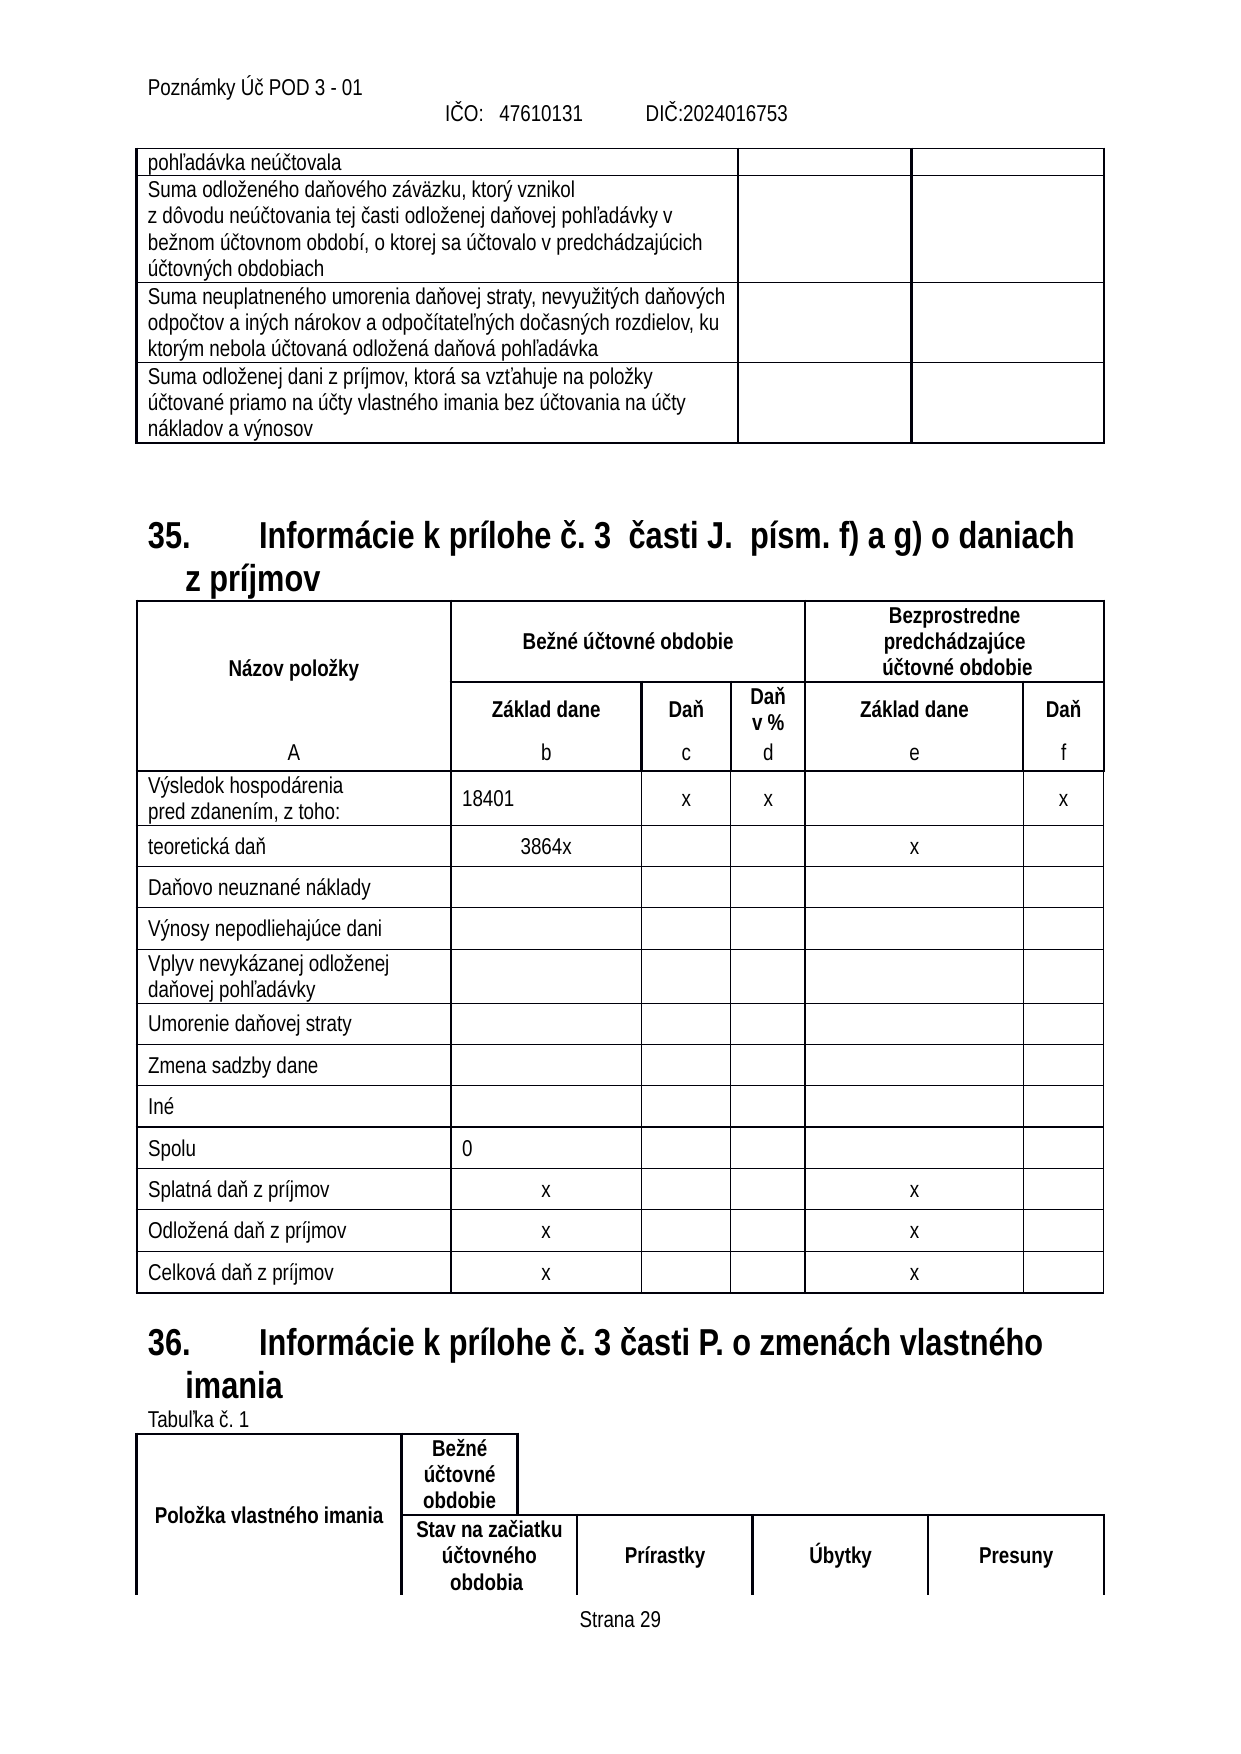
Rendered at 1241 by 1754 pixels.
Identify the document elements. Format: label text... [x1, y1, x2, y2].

table_cell [452, 867, 641, 907]
table_cell Zmena sadzby dane [138, 1045, 450, 1085]
table_cell x [806, 1252, 1023, 1292]
table_cell Daň v % [732, 683, 804, 735]
table_cell d [732, 735, 804, 770]
table_cell [1024, 1128, 1103, 1168]
table_cell [642, 950, 730, 1002]
table_cell [731, 867, 804, 907]
table_cell [1024, 1004, 1103, 1044]
table_cell Výsledok hospodárenia pred zdanením, z toho: [138, 772, 450, 824]
table_cell [642, 1169, 730, 1209]
table_cell [806, 1004, 1023, 1044]
table_cell A [138, 735, 450, 770]
table_cell [731, 1252, 804, 1292]
table_cell [642, 1004, 730, 1044]
table_cell Suma odloženého daňového záväzku, ktorý vznikol z dôvodu neúčtovania tej časti odloženej daňovej pohľadávky v bežnom účtovnom období, o ktorej sa účtovalo v predchádzajúcich účtovných obdobiach [138, 176, 737, 282]
table_cell [1024, 1169, 1103, 1209]
table_cell Daň [1024, 683, 1103, 735]
table_cell x [452, 1210, 641, 1251]
table_header [928, 1433, 1104, 1514]
table_cell [731, 1086, 804, 1126]
table_header [753, 1433, 928, 1514]
table_header [519, 1433, 577, 1514]
table_cell [1024, 950, 1103, 1002]
table_cell 3864x [452, 826, 641, 866]
table_header Položka vlastného imania [138, 1435, 400, 1595]
table_cell Stav na začiatku účtovného obdobia [403, 1516, 576, 1595]
table_cell Výnosy nepodliehajúce dani [138, 908, 450, 949]
table_cell [913, 176, 1103, 282]
table_cell [731, 1210, 804, 1251]
table_cell [731, 908, 804, 949]
table_cell Presuny [929, 1516, 1103, 1595]
table_cell [806, 1045, 1023, 1085]
table_cell [1024, 1252, 1103, 1292]
table_cell [913, 149, 1103, 175]
table_header Bežné účtovné obdobie [403, 1435, 516, 1514]
table_cell pohľadávka neúčtovala [138, 149, 737, 175]
table_cell [452, 1086, 641, 1126]
table_cell [642, 1252, 730, 1292]
table_cell [642, 1086, 730, 1126]
table_cell [731, 950, 804, 1002]
table_cell teoretická daň [138, 826, 450, 866]
table_cell Vplyv nevykázanej odloženej daňovej pohľadávky [138, 950, 450, 1002]
table_cell [1024, 1086, 1103, 1126]
table_header Názov položky [138, 602, 450, 735]
table_cell [642, 1210, 730, 1251]
table_cell [739, 283, 910, 362]
table_cell [1024, 1210, 1103, 1251]
table_header Bezprostredne predchádzajúce účtovné obdobie [806, 602, 1103, 681]
table_cell Iné [138, 1086, 450, 1126]
table_cell Suma odloženej dani z príjmov, ktorá sa vzťahuje na položky účtované priamo na účty vlastného imania bez účtovania na účty nákladov a výnosov [138, 363, 737, 442]
table_cell [642, 1045, 730, 1085]
table_cell [731, 1045, 804, 1085]
text Tabuľka č. 1 [148, 1406, 1092, 1433]
table_cell Základ dane [806, 683, 1022, 735]
table_cell [806, 1086, 1023, 1126]
title Informácie k prílohe č. 3 časti P. o zmenách vlastného imania [148, 1320, 1092, 1406]
table_cell Spolu [138, 1128, 450, 1168]
table_header Bežné účtovné obdobie [452, 602, 804, 681]
table_cell Splatná daň z príjmov [138, 1169, 450, 1209]
table_cell b [452, 735, 640, 770]
table_cell [1024, 867, 1103, 907]
table_cell f [1024, 735, 1103, 770]
table_cell [806, 1128, 1023, 1168]
table_cell x [731, 772, 804, 824]
table_cell Celková daň z príjmov [138, 1252, 450, 1292]
table_cell [1024, 908, 1103, 949]
table_cell c [643, 735, 730, 770]
table_cell [731, 826, 804, 866]
table_cell e [806, 735, 1022, 770]
table_cell [452, 950, 641, 1002]
table_cell Daňovo neuznané náklady [138, 867, 450, 907]
table_cell [806, 867, 1023, 907]
table_cell [913, 283, 1103, 362]
table_cell [642, 1128, 730, 1168]
table_cell [642, 908, 730, 949]
table_cell Prírastky [578, 1516, 751, 1595]
table_cell [806, 772, 1023, 824]
table_cell [452, 908, 641, 949]
table_cell [642, 826, 730, 866]
table_cell [913, 363, 1103, 442]
table_cell x [806, 1210, 1023, 1251]
table_cell Odložená daň z príjmov [138, 1210, 450, 1251]
table_cell x [806, 826, 1023, 866]
table_cell x [806, 1169, 1023, 1209]
table_cell 18401 [452, 772, 641, 824]
table_cell [806, 950, 1023, 1002]
table_cell x [642, 772, 730, 824]
table_cell x [452, 1169, 641, 1209]
table_cell Úbytky [754, 1516, 927, 1595]
table_cell [642, 867, 730, 907]
table_cell Daň [643, 683, 730, 735]
table_cell Základ dane [452, 683, 640, 735]
table_cell [739, 176, 910, 282]
table_cell [731, 1004, 804, 1044]
table_cell [452, 1045, 641, 1085]
table_cell [731, 1128, 804, 1168]
table_cell x [452, 1252, 641, 1292]
table_cell [739, 363, 910, 442]
table_cell [1024, 1045, 1103, 1085]
table_cell 0 [452, 1128, 641, 1168]
table_cell [1024, 826, 1103, 866]
table_cell Suma neuplatneného umorenia daňovej straty, nevyužitých daňových odpočtov a iných nárokov a odpočítateľných dočasných rozdielov, ku ktorým nebola účtovaná odložená daňová pohľadávka [138, 283, 737, 362]
title Informácie k prílohe č. 3 časti J. písm. f) a g) o daniach z príjmov [148, 513, 1092, 599]
table_header [577, 1433, 752, 1514]
table_cell [452, 1004, 641, 1044]
table_cell [806, 908, 1023, 949]
table_cell x [1024, 772, 1103, 824]
table_cell Umorenie daňovej straty [138, 1004, 450, 1044]
table_cell [739, 149, 910, 175]
table_cell [731, 1169, 804, 1209]
